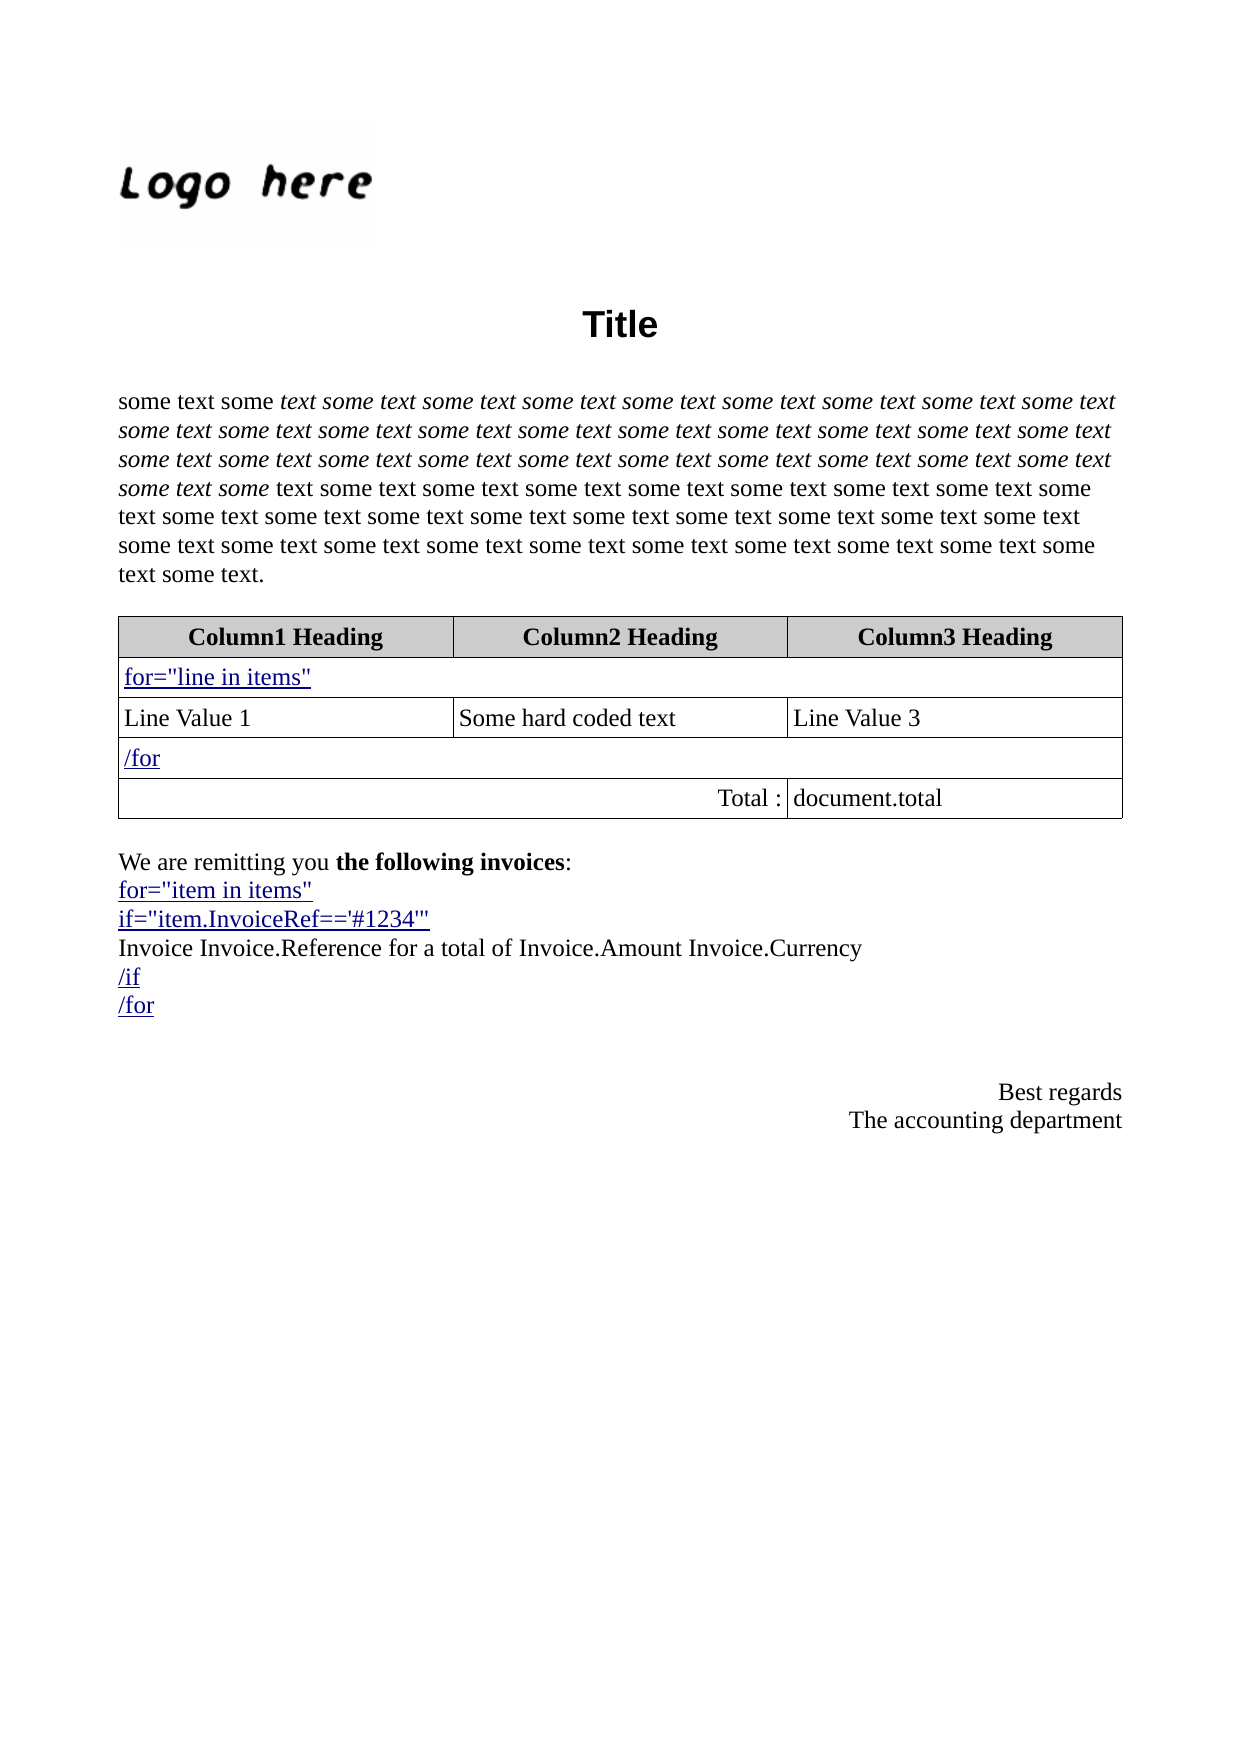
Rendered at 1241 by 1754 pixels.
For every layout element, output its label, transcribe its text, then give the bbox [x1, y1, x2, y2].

text We are remitting you the following invoices: [118, 847, 1122, 876]
text The accounting department [118, 1106, 1122, 1134]
text some text some text some text some text some text some text some text some text some text some text some text some text some text some text some text some text some text some text some text some text some text some text some text some text some text some text some text some text some text some text some text some text some text some text some text some text some text some text some text some text some text some text some text some text some text some text some text some text some text some text some text some text some text some text some text some text some text some text some text some text. [118, 386, 1122, 588]
text Best regards [118, 1077, 1122, 1106]
table_cell /for [119, 738, 1122, 778]
title Title [118, 302, 1122, 345]
table_header Column3 Heading [788, 617, 1122, 657]
table_header Column1 Heading [119, 617, 453, 657]
text for="item in items" [118, 876, 1122, 904]
table_cell Line Value 1 [119, 698, 453, 737]
table_cell for="line in items" [119, 658, 1122, 697]
table_cell Some hard coded text [454, 698, 787, 737]
text if="item.InvoiceRef=='#1234'" [118, 904, 1122, 933]
text /if [118, 962, 1122, 991]
picture [118, 118, 377, 248]
table_header Column2 Heading [454, 617, 787, 657]
text /for [118, 991, 1122, 1019]
table_cell document.total [788, 779, 1122, 818]
text Invoice Invoice.Reference for a total of Invoice.Amount Invoice.Currency [118, 933, 1122, 962]
table_cell Line Value 3 [788, 698, 1122, 737]
table_cell Total : [119, 779, 787, 818]
